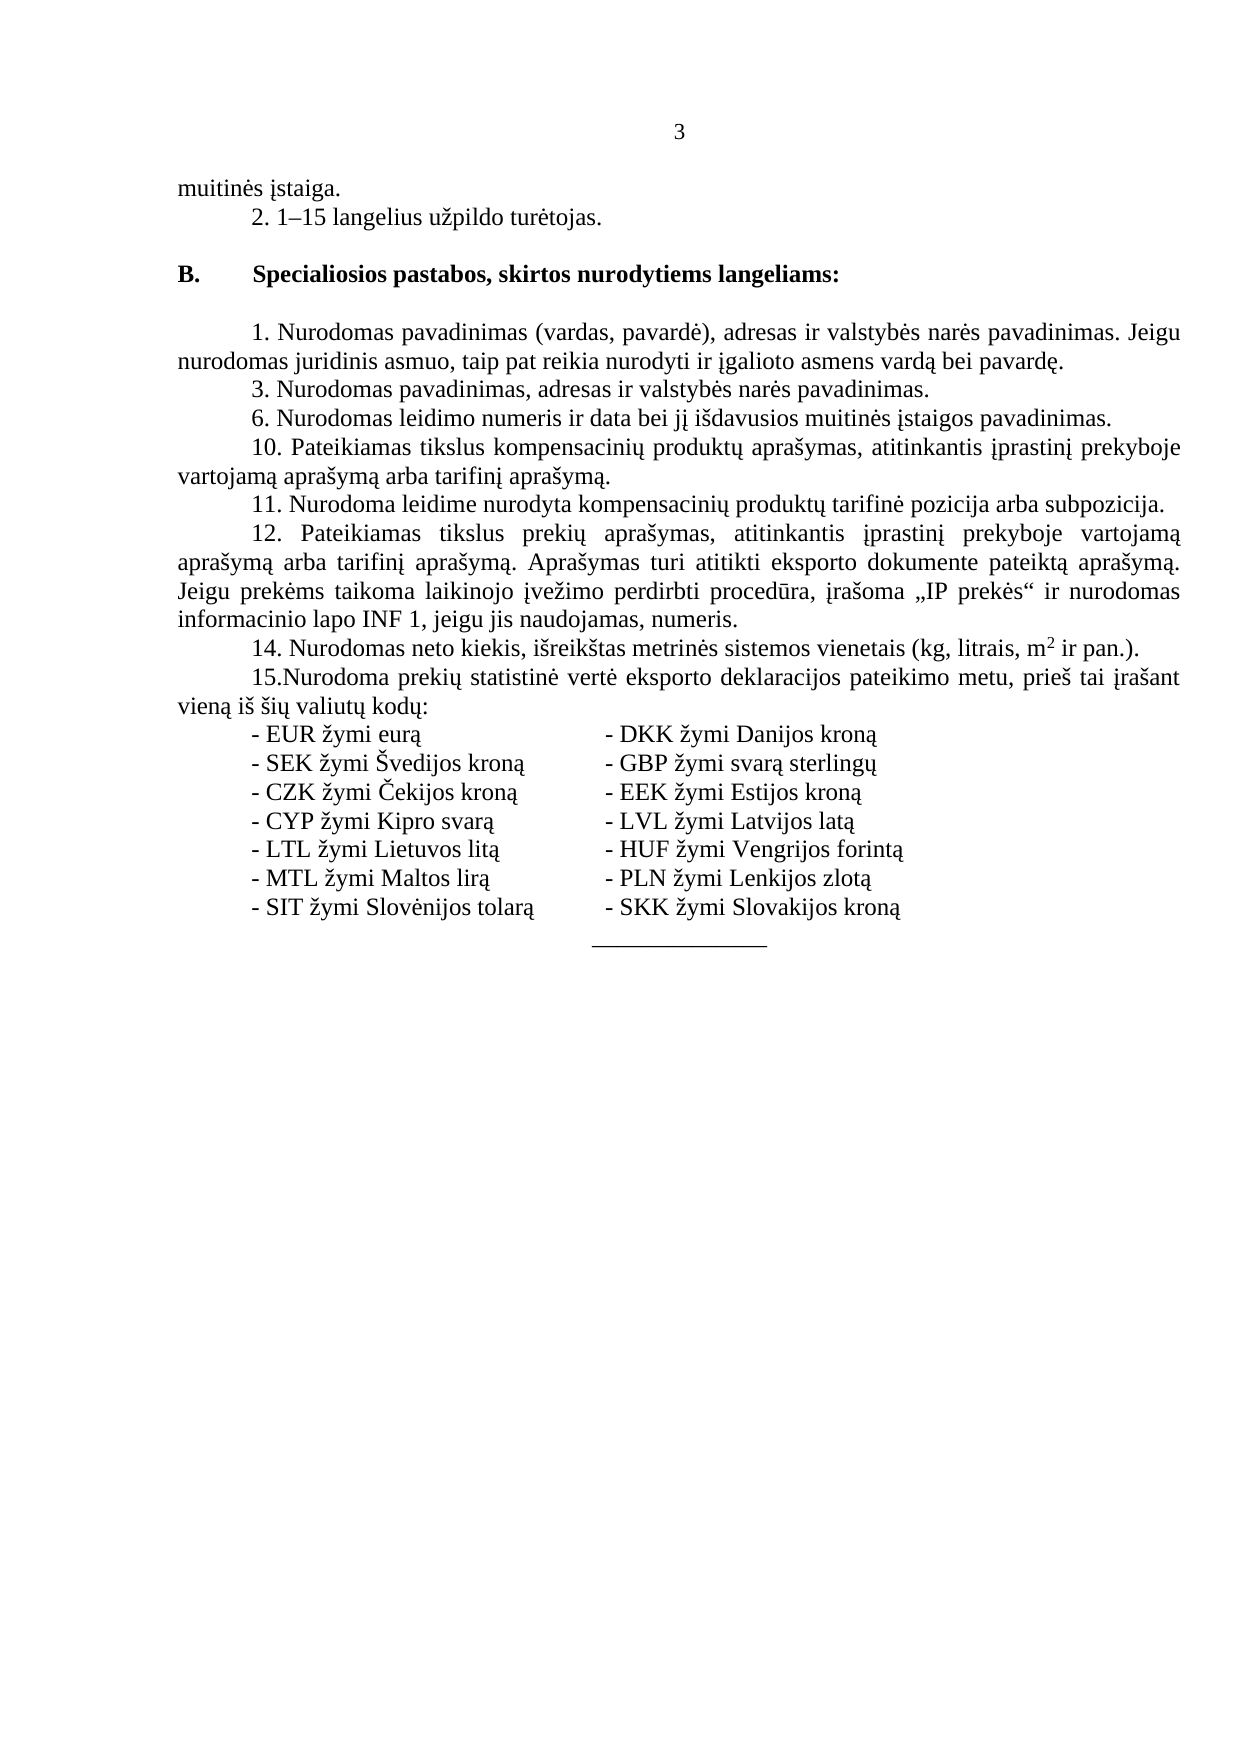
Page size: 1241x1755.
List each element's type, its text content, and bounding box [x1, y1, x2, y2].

text ______________ [177, 921, 1181, 949]
text muitinės įstaiga. [177, 173, 1181, 202]
text 12. Pateikiamas tikslus prekių aprašymas, atitinkantis įprastinį prekyboje vartojamą aprašymą arba tarifinį aprašymą. Aprašymas turi atitikti eksporto dokumente pateiktą aprašymą. Jeigu prekėms taikoma laikinojo įvežimo perdirbti procedūra, įrašoma „IP prekės“ ir nurodomas informacinio lapo INF 1, jeigu jis naudojamas, numeris. [177, 518, 1181, 633]
text - CZK žymi Čekijos kroną - EEK žymi Estijos kroną [177, 777, 1181, 806]
text - SIT žymi Slovėnijos tolarą - SKK žymi Slovakijos kroną [177, 892, 1181, 921]
text 15.Nurodoma prekių statistinė vertė eksporto deklaracijos pateikimo metu, prieš tai įrašant vieną iš šių valiutų kodų: [177, 662, 1181, 719]
text 2. 1–15 langelius užpildo turėtojas. [177, 202, 1181, 231]
text 1. Nurodomas pavadinimas (vardas, pavardė), adresas ir valstybės narės pavadinimas. Jeigu nurodomas juridinis asmuo, taip pat reikia nurodyti ir įgalioto asmens vardą bei pavardę. [177, 317, 1181, 374]
text - MTL žymi Maltos lirą - PLN žymi Lenkijos zlotą [177, 863, 1181, 892]
text 11. Nurodoma leidime nurodyta kompensacinių produktų tarifinė pozicija arba subpozicija. [177, 489, 1181, 518]
text - EUR žymi eurą - DKK žymi Danijos kroną [177, 719, 1181, 748]
text 10. Pateikiamas tikslus kompensacinių produktų aprašymas, atitinkantis įprastinį prekyboje vartojamą aprašymą arba tarifinį aprašymą. [177, 432, 1181, 489]
text 6. Nurodomas leidimo numeris ir data bei jį išdavusios muitinės įstaigos pavadinimas. [177, 403, 1181, 432]
text 14. Nurodomas neto kiekis, išreikštas metrinės sistemos vienetais (kg, litrais, m2 ir pan.). [177, 633, 1181, 662]
text 3. Nurodomas pavadinimas, adresas ir valstybės narės pavadinimas. [177, 374, 1181, 403]
text - SEK žymi Švedijos kroną - GBP žymi svarą sterlingų [177, 748, 1181, 777]
text - LTL žymi Lietuvos litą - HUF žymi Vengrijos forintą [177, 834, 1181, 863]
text - CYP žymi Kipro svarą - LVL žymi Latvijos latą [177, 806, 1181, 834]
text B. Specialiosios pastabos, skirtos nurodytiems langeliams: [177, 259, 1181, 288]
